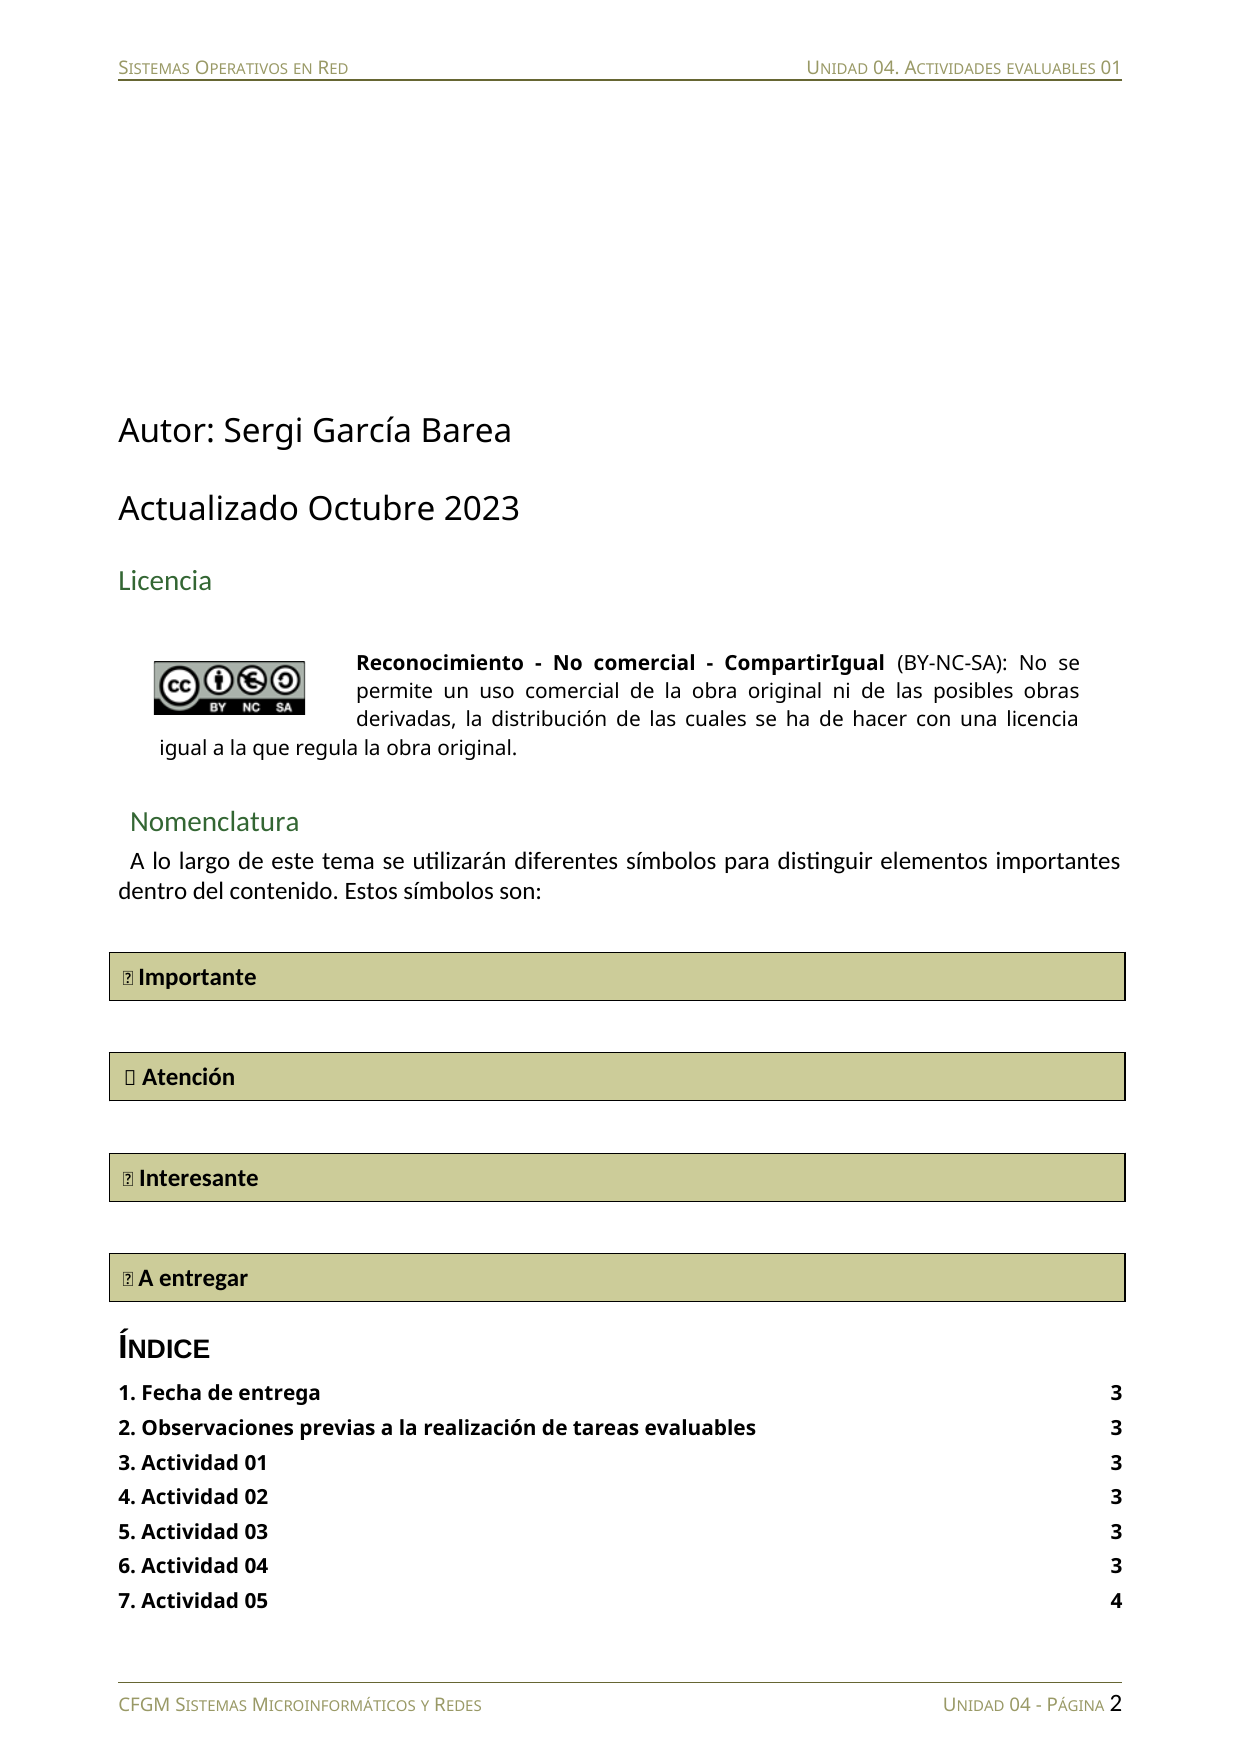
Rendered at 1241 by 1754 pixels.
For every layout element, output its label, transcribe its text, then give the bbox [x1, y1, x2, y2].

text Actualizado Octubre 2023 [118, 485, 1122, 530]
text Nomenclatura [118, 803, 1122, 838]
text A lo largo de este tema se utilizarán diferentes símbolos para distinguir elementos importantes dentro del contenido. Estos símbolos son: [118, 845, 1122, 906]
picture [153, 661, 306, 715]
text 6. Actividad 04 3 [118, 1552, 1122, 1580]
text 💬 Interesante [110, 1154, 1124, 1201]
text 1. Fecha de entrega 3 [118, 1378, 1122, 1407]
text 4. Actividad 02 3 [118, 1482, 1122, 1511]
text 2. Observaciones previas a la realización de tareas evaluables 3 [118, 1413, 1122, 1441]
text 7. Actividad 05 4 [118, 1586, 1122, 1615]
text Autor: Sergi García Barea [118, 407, 1122, 453]
text 3. Actividad 01 3 [118, 1448, 1122, 1476]
text Índice [118, 1327, 1122, 1366]
text Licencia [118, 562, 1122, 598]
text 📖 Importante [110, 953, 1124, 1000]
text Reconocimiento - No comercial - CompartirIgual (BY-NC-SA): No se permite un uso comercial de la obra original ni de las posibles obras derivadas, la distribución de las cuales se ha de hacer con una licencia igual a la que regula la obra original. [159, 648, 1080, 761]
text 5. Actividad 03 3 [118, 1517, 1122, 1545]
text 📕 A entregar [110, 1254, 1124, 1301]
text ❕ Atención [110, 1053, 1124, 1100]
